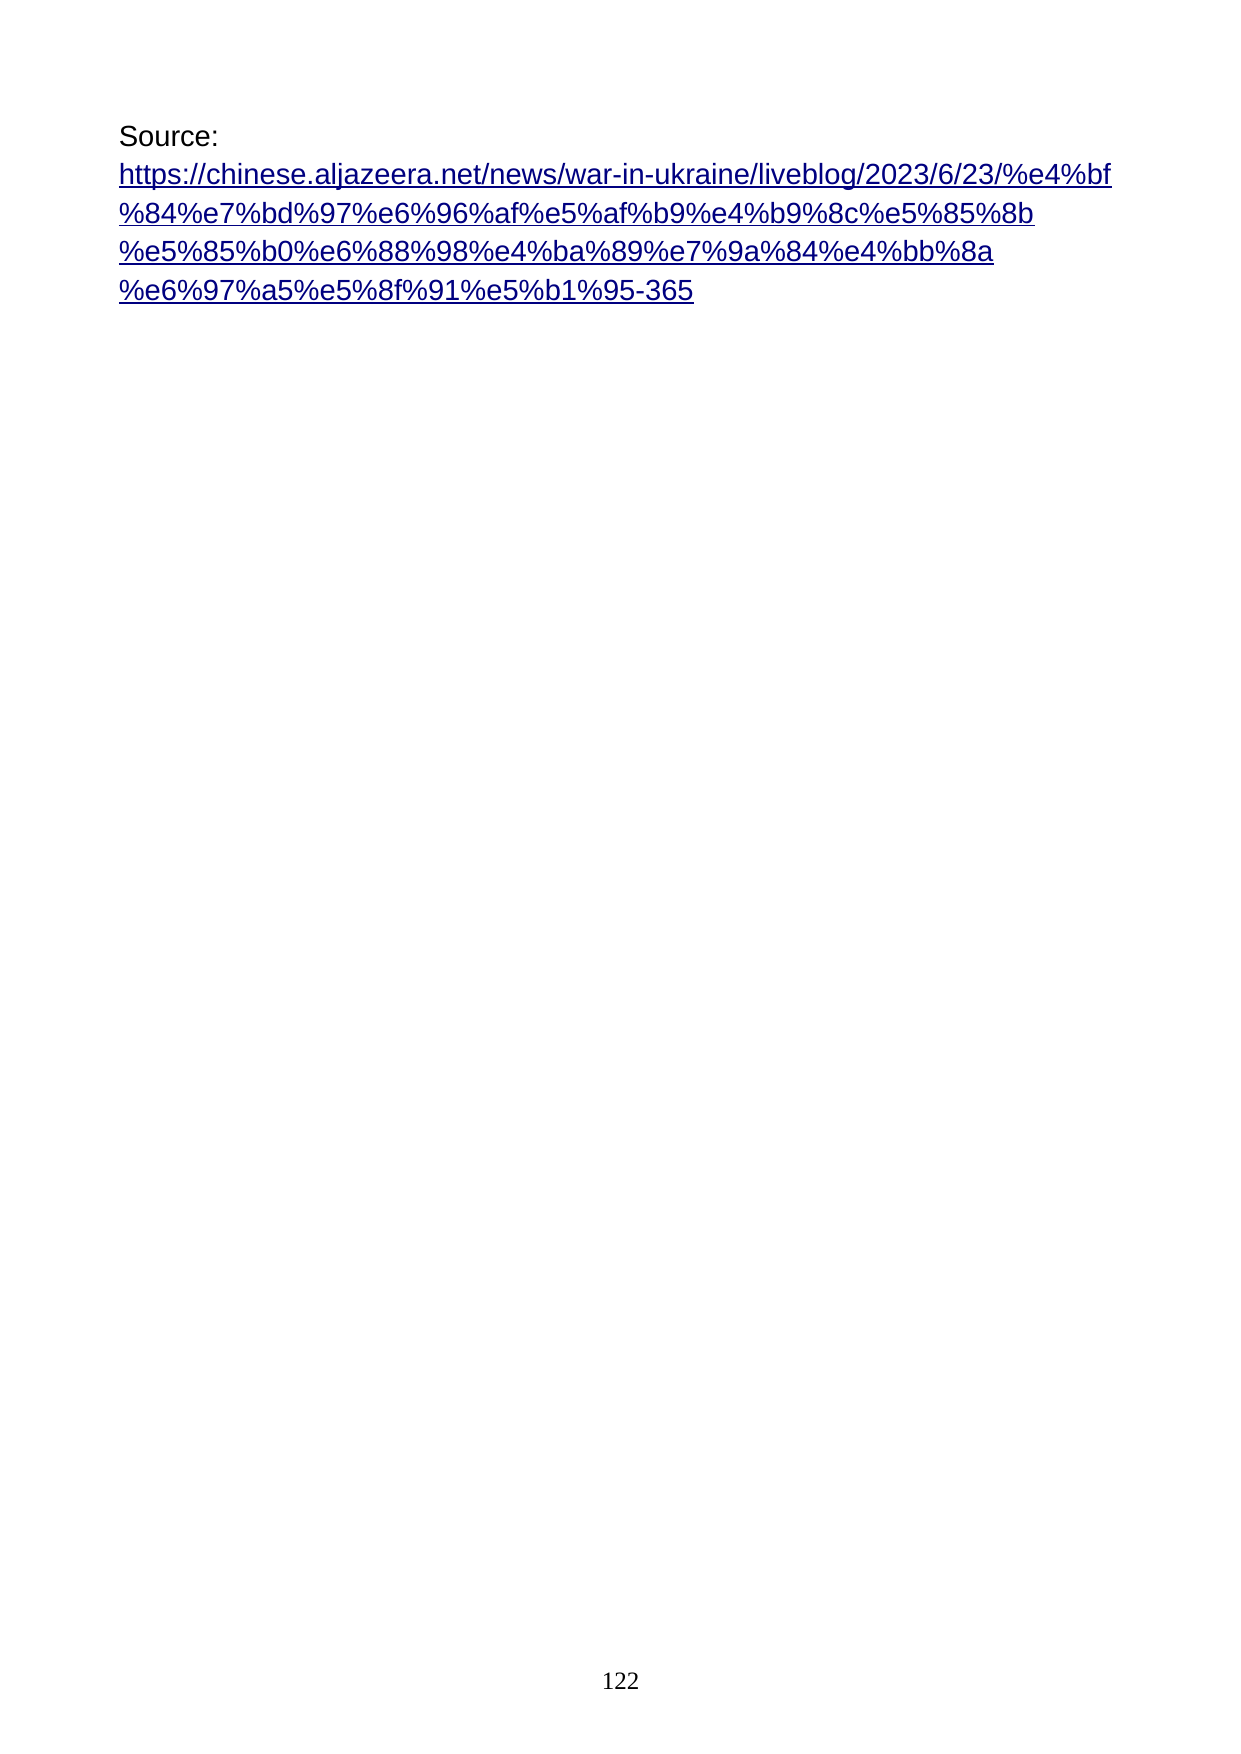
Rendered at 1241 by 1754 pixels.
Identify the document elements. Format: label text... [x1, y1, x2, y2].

text Source: https://chinese.aljazeera.net/news/war-in-ukraine/liveblog/2023/6/23/%e4%bf%84%e7%bd%97%e6%96%af%e5%af%b9%e4%b9%8c%e5%85%8b%e5%85%b0%e6%88%98%e4%ba%89%e7%9a%84%e4%bb%8a%e6%97%a5%e5%8f%91%e5%b1%95-365 [118, 118, 1122, 306]
